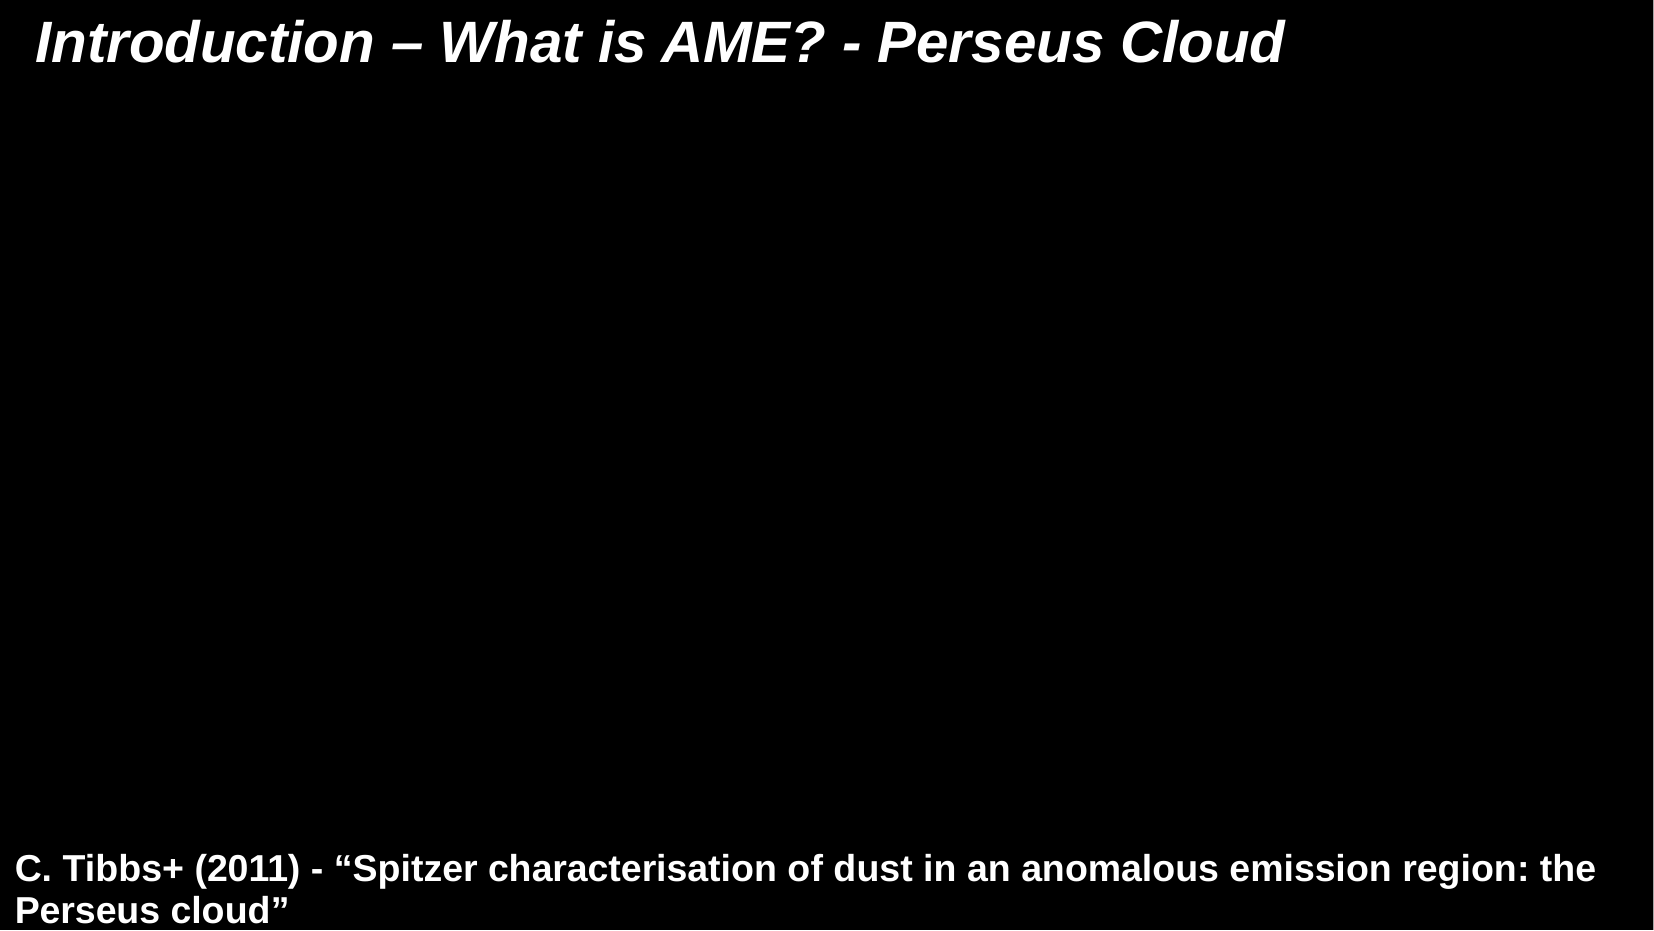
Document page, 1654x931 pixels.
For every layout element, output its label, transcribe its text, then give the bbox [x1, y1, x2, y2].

title Introduction – What is AME? - Perseus Cloud [0, 9, 1654, 91]
text_box C. Tibbs+ (2011) - “Spitzer characterisation of dust in an anomalous emission region: the Perseus cloud” [0, 840, 1654, 931]
